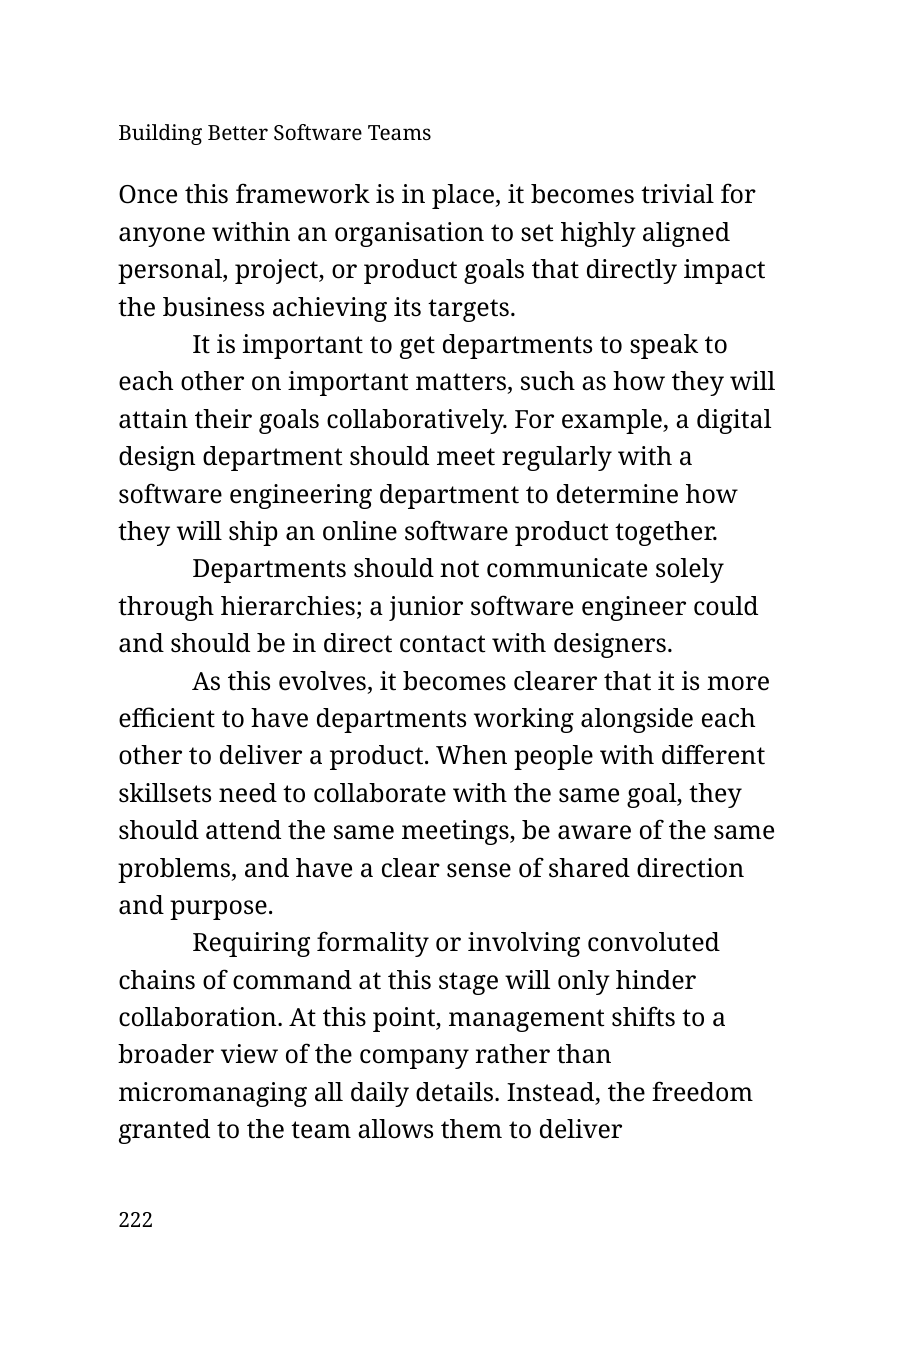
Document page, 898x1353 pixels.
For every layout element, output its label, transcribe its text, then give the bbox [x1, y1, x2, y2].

text Departments should not communicate solely through hierarchies; a junior software engineer could and should be in direct contact with designers. [118, 551, 779, 660]
text Requiring formality or involving convoluted chains of command at this stage will only hinder collaboration. At this point, management shifts to a broader view of the company rather than micromanaging all daily details. Instead, the freedom granted to the team allows them to deliver [118, 925, 779, 1146]
text Once this framework is in place, it becomes trivial for anyone within an organisation to set highly aligned personal, project, or product goals that directly impact the business achieving its targets. [118, 177, 779, 323]
text As this evolves, it becomes clearer that it is more efficient to have departments working alongside each other to deliver a product. When people with different skillsets need to collaborate with the same goal, they should attend the same meetings, be aware of the same problems, and have a clear sense of shared direction and purpose. [118, 663, 779, 922]
text It is important to get departments to speak to each other on important matters, such as how they will attain their goals collaboratively. For example, a digital design department should meet regularly with a software engineering department to determine how they will ship an online software product together. [118, 327, 779, 548]
